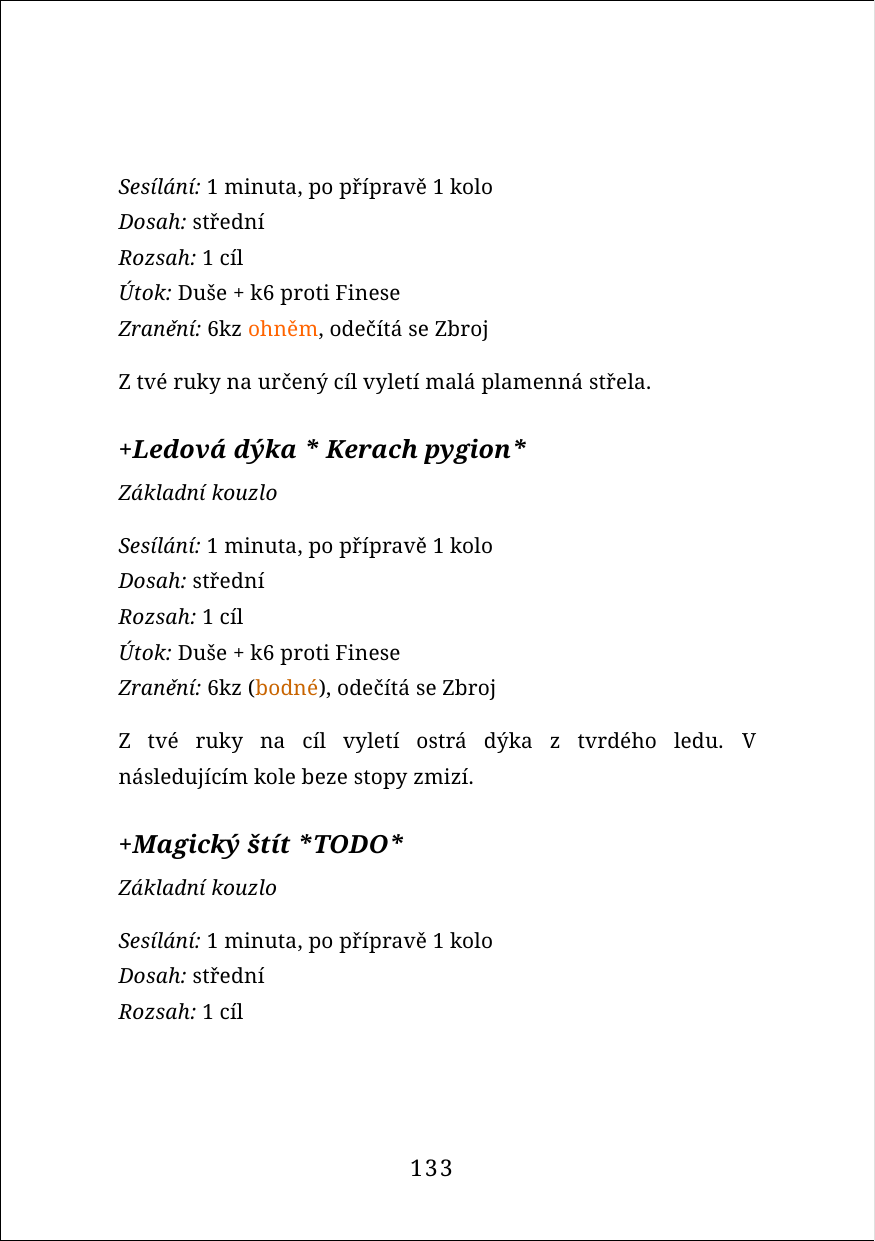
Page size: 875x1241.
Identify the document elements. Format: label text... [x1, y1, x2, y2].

text Sesílání: 1 minuta, po přípravě 1 kolo Dosah: střední Rozsah: 1 cíl Útok: Duše + k6 proti Finese Zranění: 6kz (bodné), odečítá se Zbroj [118, 531, 756, 702]
subtitle +Magický štít *TODO* [118, 827, 756, 861]
text Z tvé ruky na cíl vyletí ostrá dýka z tvrdého ledu. V následujícím kole beze stopy zmizí. [118, 726, 756, 790]
text Základní kouzlo [118, 478, 756, 506]
text Sesílání: 1 minuta, po přípravě 1 kolo Dosah: střední Rozsah: 1 cíl Útok: Duše + k6 proti Finese Zranění: 6kz ohněm, odečítá se Zbroj [118, 172, 756, 342]
text Základní kouzlo [118, 873, 756, 901]
text Sesílání: 1 minuta, po přípravě 1 kolo Dosah: střední Rozsah: 1 cíl [118, 926, 756, 1026]
text Z tvé ruky na určený cíl vyletí malá plamenná střela. [118, 367, 756, 396]
subtitle +Ledová dýka * Kerach pygion* [118, 432, 756, 466]
